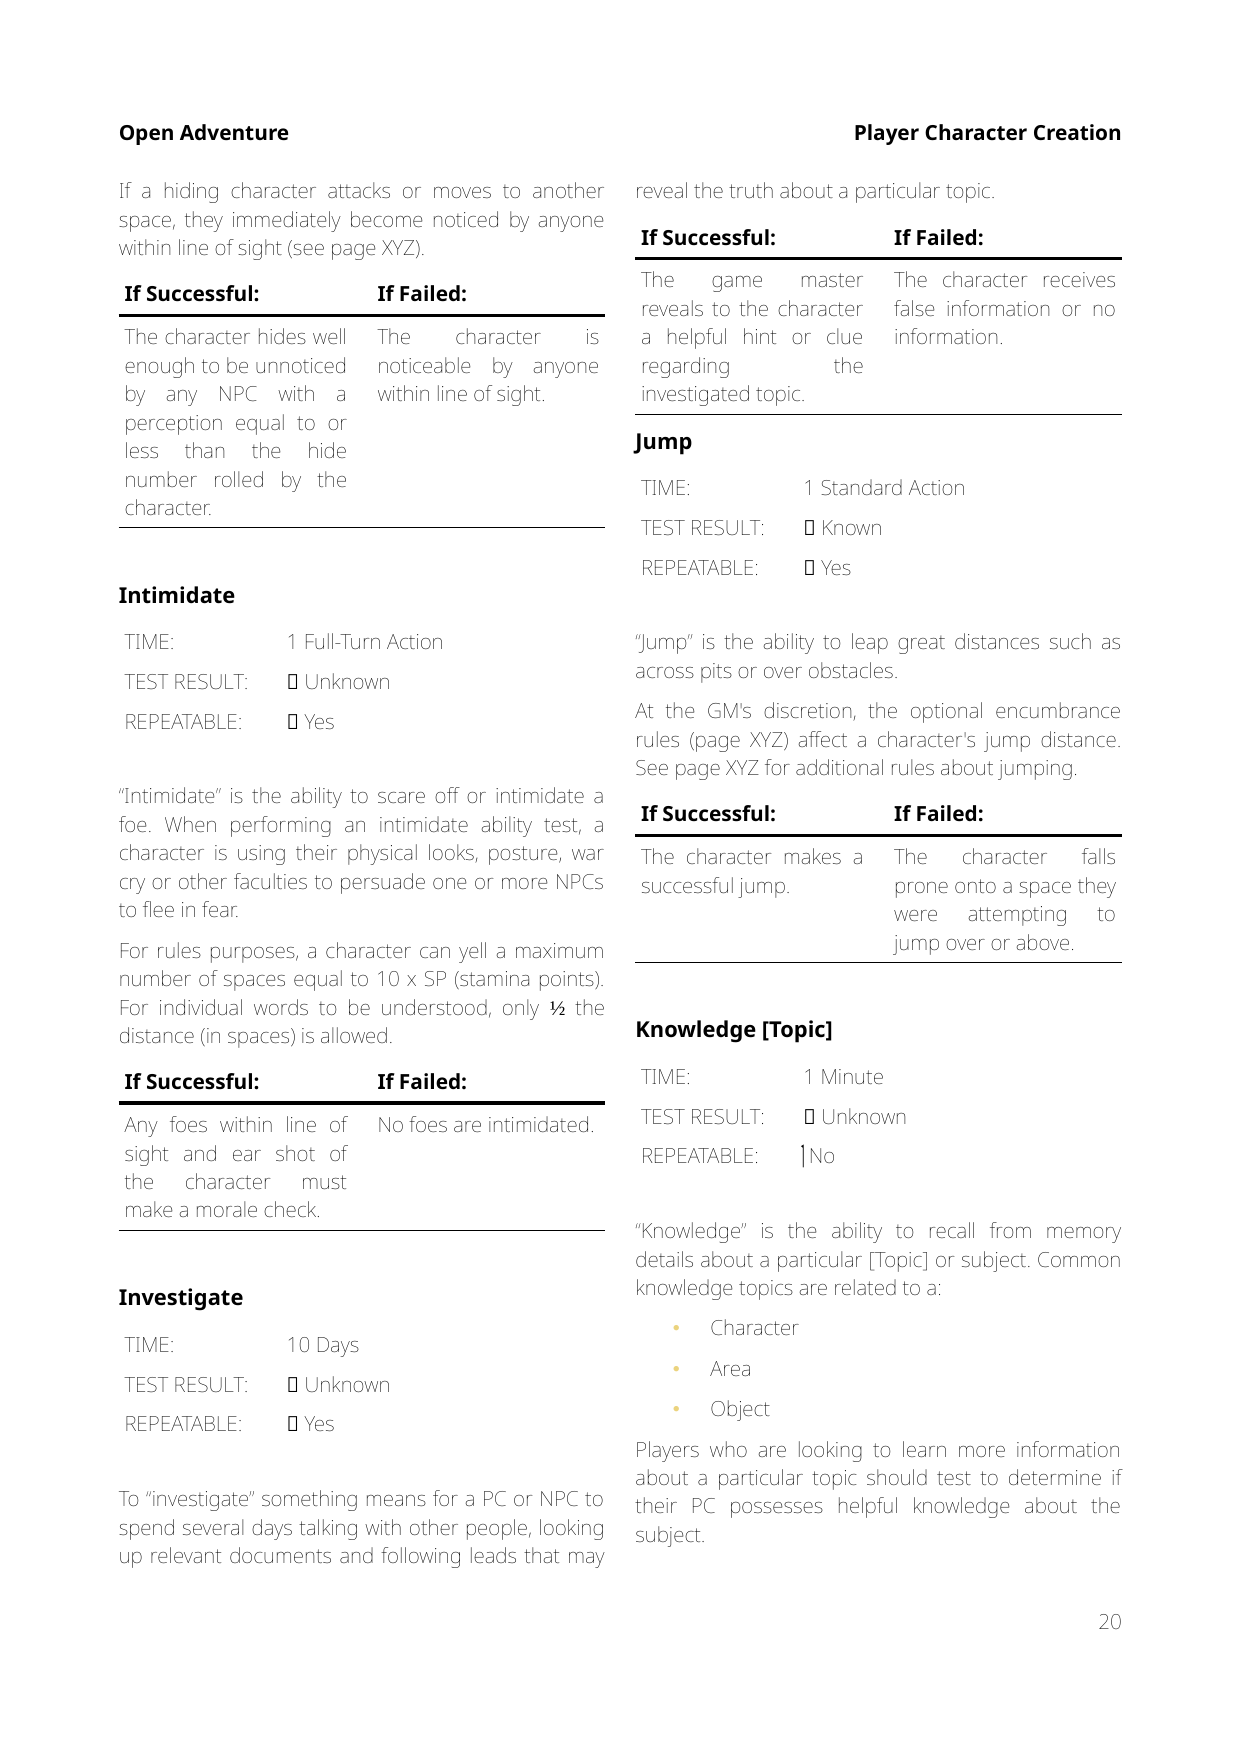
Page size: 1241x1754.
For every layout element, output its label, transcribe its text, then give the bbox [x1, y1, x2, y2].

table_cell  Yes [281, 1404, 605, 1444]
table_header 10 Days [281, 1324, 605, 1364]
table_cell TEST RESULT: [119, 661, 281, 701]
table_header TIME: [635, 468, 797, 507]
table_cell The character is noticeable by anyone within line of sight. [372, 317, 605, 527]
text Jump [635, 426, 1122, 455]
text Players who are looking to learn more information about a particular topic should test to determine if their PC possesses helpful knowledge about the subject. [635, 1435, 1122, 1548]
table_header If Successful: [635, 794, 869, 833]
table_cell  No [797, 1136, 1122, 1176]
table_cell REPEATABLE: [635, 547, 797, 587]
table_cell The character makes a successful jump. [635, 837, 869, 962]
table_cell The game master reveals to the character a helpful hint or clue regarding the investigated topic. [635, 260, 869, 413]
text To “investigate” something means for a PC or NPC to spend several days talking with other people, looking up relevant documents and following leads that may [118, 1484, 605, 1569]
table_cell The character falls prone onto a space they were attempting to jump over or above. [888, 837, 1122, 962]
table_header TIME: [119, 1324, 281, 1364]
table_header 1 Full-Turn Action [281, 622, 605, 661]
table_header If Failed: [372, 274, 605, 314]
table_cell TEST RESULT: [635, 507, 797, 547]
table_cell REPEATABLE: [119, 1404, 281, 1444]
table_cell The character receives false information or no information. [888, 260, 1122, 413]
text “Knowledge” is the ability to recall from memory details about a particular [Topic] or subject. Common knowledge topics are related to a: [635, 1216, 1122, 1302]
text If a hiding character attacks or moves to another space, they immediately become noticed by anyone within line of sight (see page XYZ). [118, 176, 605, 262]
list Object [673, 1394, 1122, 1423]
text reveal the truth about a particular topic. [635, 176, 1122, 205]
table_header If Successful: [119, 1062, 353, 1101]
table_header 1 Minute [797, 1056, 1122, 1096]
table_cell [353, 317, 372, 527]
table_header [869, 794, 888, 833]
text Knowledge [Topic] [635, 1014, 1122, 1044]
table_cell [869, 837, 888, 962]
table_cell  Known [797, 507, 1122, 547]
list Area [673, 1354, 1122, 1382]
table_header If Failed: [888, 217, 1122, 257]
text Intimidate [118, 580, 605, 609]
text For rules purposes, a character can yell a maximum number of spaces equal to 10 x SP (stamina points). For individual words to be understood, only ½ the distance (in spaces) is allowed. [118, 936, 605, 1049]
text “Intimidate” is the ability to scare off or intimidate a foe. When performing an intimidate ability test, a character is using their physical looks, posture, war cry or other faculties to persuade one or more NPCs to flee in fear. [118, 782, 605, 924]
table_header If Failed: [372, 1062, 605, 1101]
table_cell [869, 260, 888, 413]
table_header If Successful: [119, 274, 353, 314]
text At the GM's discretion, the optional encumbrance rules (page XYZ) affect a character's jump distance. See page XYZ for additional rules about jumping. [635, 696, 1122, 782]
table_header If Failed: [888, 794, 1122, 833]
table_cell  Unknown [281, 661, 605, 701]
table_cell TEST RESULT: [635, 1096, 797, 1136]
table_header TIME: [119, 622, 281, 661]
table_cell  Yes [797, 547, 1122, 587]
table_cell No foes are intimidated. [372, 1105, 605, 1230]
text “Jump” is the ability to leap great distances such as across pits or over obstacles. [635, 627, 1122, 684]
table_header [353, 274, 372, 314]
table_header [869, 217, 888, 257]
table_cell The character hides well enough to be unnoticed by any NPC with a perception equal to or less than the hide number rolled by the character. [119, 317, 353, 527]
text Investigate [118, 1282, 605, 1312]
table_cell REPEATABLE: [635, 1136, 797, 1176]
table_header TIME: [635, 1056, 797, 1096]
table_cell Any foes within line of sight and ear shot of the character must make a morale check. [119, 1105, 353, 1230]
table_header If Successful: [635, 217, 869, 257]
table_cell  Unknown [281, 1364, 605, 1404]
table_cell  Unknown [797, 1096, 1122, 1136]
table_header 1 Standard Action [797, 468, 1122, 507]
table_cell  Yes [281, 701, 605, 741]
table_cell [353, 1105, 372, 1230]
table_cell TEST RESULT: [119, 1364, 281, 1404]
list Character [673, 1313, 1122, 1342]
table_cell REPEATABLE: [119, 701, 281, 741]
table_header [353, 1062, 372, 1101]
